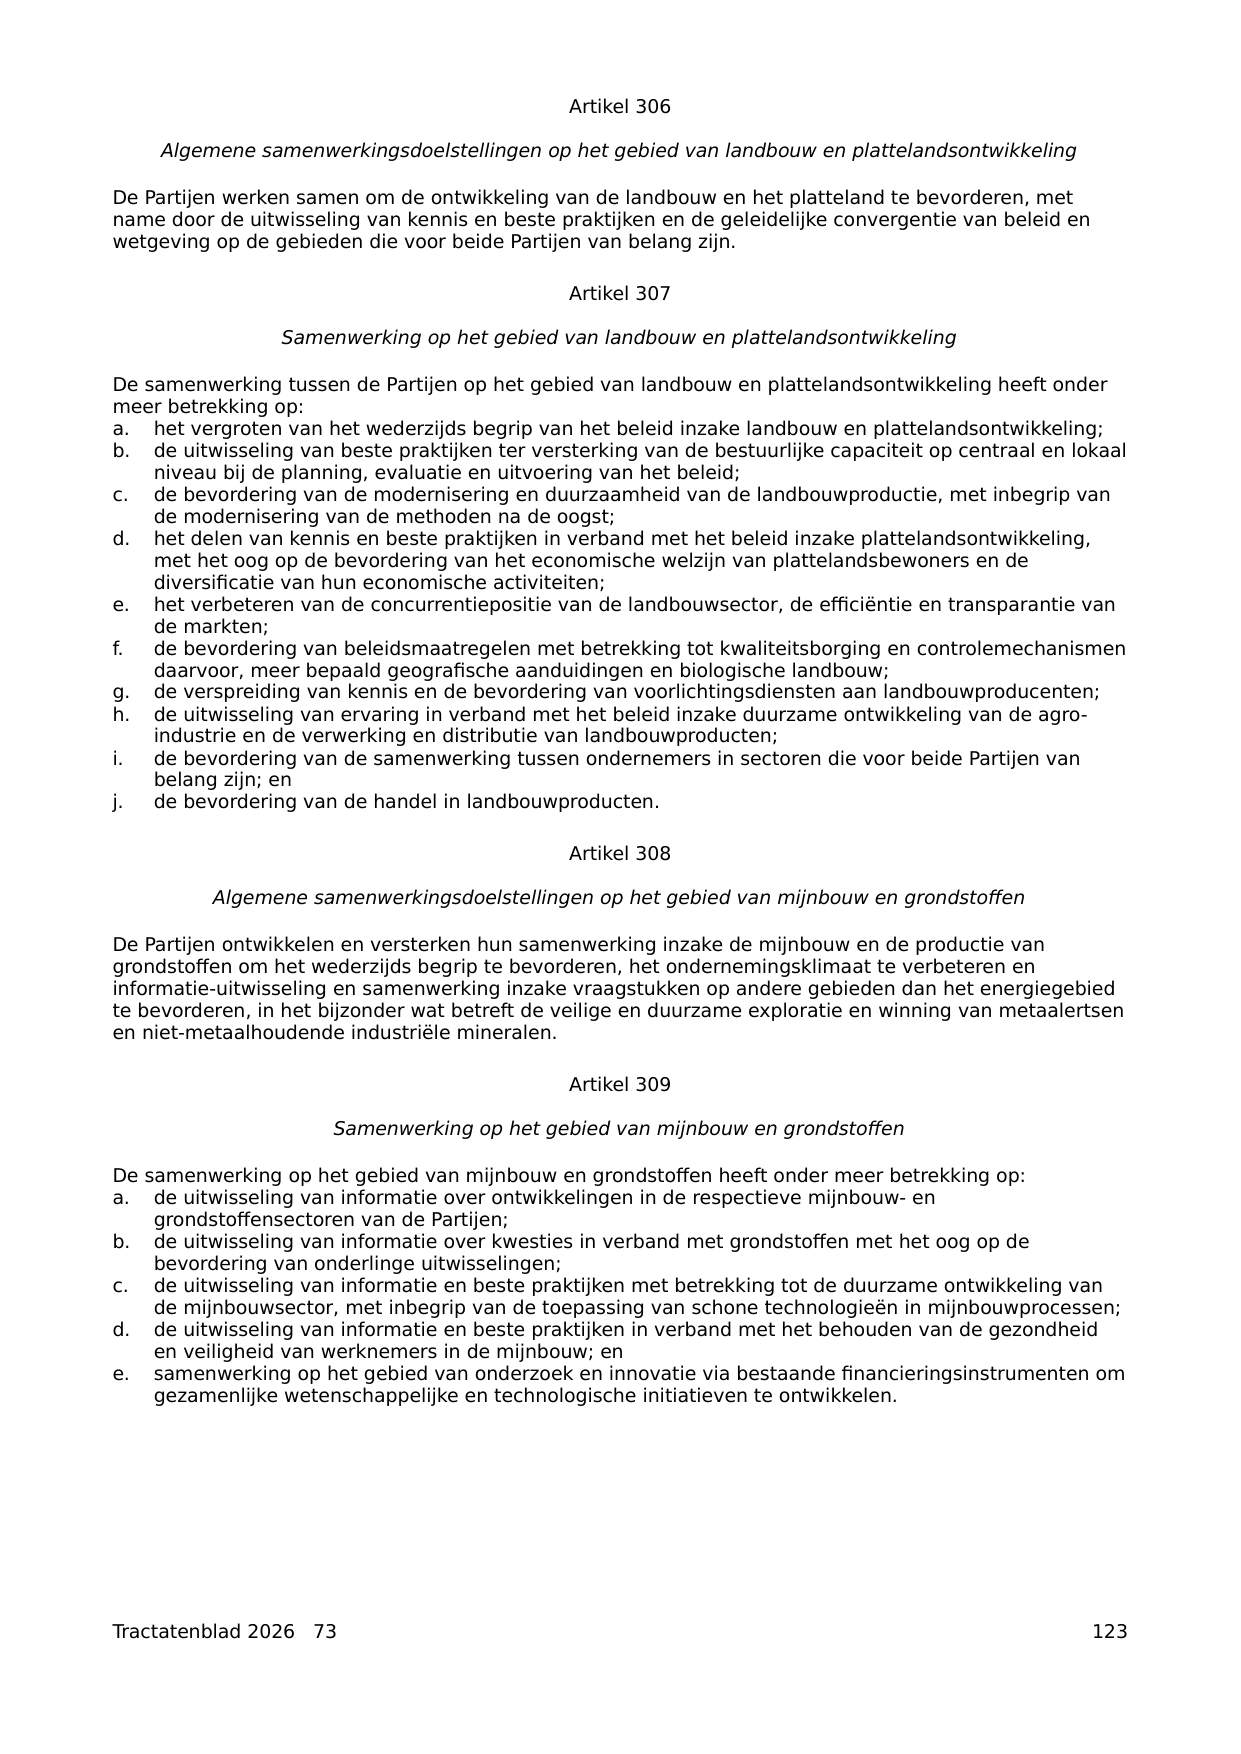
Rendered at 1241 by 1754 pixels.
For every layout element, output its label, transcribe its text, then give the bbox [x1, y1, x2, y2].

text e. samenwerking op het gebied van onderzoek en innovatie via bestaande financieringsinstrumenten om gezamenlijke wetenschappelijke en technologische initiatieven te ontwikkelen. [112, 1363, 1128, 1407]
text d. de uitwisseling van informatie en beste praktijken in verband met het behouden van de gezondheid en veiligheid van werknemers in de mijnbouw; en [112, 1319, 1128, 1363]
text j. de bevordering van de handel in landbouwproducten. [112, 791, 1128, 813]
text a. de uitwisseling van informatie over ontwikkelingen in de respectieve mijnbouw- en grondstoffensectoren van de Partijen; [112, 1187, 1128, 1231]
text De samenwerking op het gebied van mijnbouw en grondstoffen heeft onder meer betrekking op: [112, 1165, 1128, 1187]
text d. het delen van kennis en beste praktijken in verband met het beleid inzake plattelandsontwikkeling, met het oog op de bevordering van het economische welzijn van plattelandsbewoners en de diversificatie van hun economische activiteiten; [112, 528, 1128, 593]
text e. het verbeteren van de concurrentiepositie van de landbouwsector, de efficiëntie en transparantie van de markten; [112, 593, 1128, 637]
text i. de bevordering van de samenwerking tussen ondernemers in sectoren die voor beide Partijen van belang zijn; en [112, 747, 1128, 791]
text f. de bevordering van beleidsmaatregelen met betrekking tot kwaliteitsborging en controlemechanismen daarvoor, meer bepaald geografische aanduidingen en biologische landbouw; [112, 637, 1128, 681]
text c. de uitwisseling van informatie en beste praktijken met betrekking tot de duurzame ontwikkeling van de mijnbouwsector, met inbegrip van de toepassing van schone technologieën in mijnbouwprocessen; [112, 1275, 1128, 1319]
subtitle Artikel 308 Algemene samenwerkingsdoelstellingen op het gebied van mijnbouw en grondstoffen [112, 843, 1128, 909]
text De Partijen werken samen om de ontwikkeling van de landbouw en het platteland te bevorderen, met name door de uitwisseling van kennis en beste praktijken en de geleidelijke convergentie van beleid en wetgeving op de gebieden die voor beide Partijen van belang zijn. [112, 187, 1128, 253]
text b. de uitwisseling van informatie over kwesties in verband met grondstoffen met het oog op de bevordering van onderlinge uitwisselingen; [112, 1231, 1128, 1275]
text De samenwerking tussen de Partijen op het gebied van landbouw en plattelandsontwikkeling heeft onder meer betrekking op: [112, 374, 1128, 418]
text g. de verspreiding van kennis en de bevordering van voorlichtingsdiensten aan landbouwproducenten; [112, 681, 1128, 703]
text De Partijen ontwikkelen en versterken hun samenwerking inzake de mijnbouw en de productie van grondstoffen om het wederzijds begrip te bevorderen, het ondernemingsklimaat te verbeteren en informatie-uitwisseling en samenwerking inzake vraagstukken op andere gebieden dan het energiegebied te bevorderen, in het bijzonder wat betreft de veilige en duurzame exploratie en winning van metaalertsen en niet-metaalhoudende industriële mineralen. [112, 934, 1128, 1044]
text h. de uitwisseling van ervaring in verband met het beleid inzake duurzame ontwikkeling van de agro-industrie en de verwerking en distributie van landbouwproducten; [112, 703, 1128, 747]
text b. de uitwisseling van beste praktijken ter versterking van de bestuurlijke capaciteit op centraal en lokaal niveau bij de planning, evaluatie en uitvoering van het beleid; [112, 440, 1128, 484]
subtitle Artikel 309 Samenwerking op het gebied van mijnbouw en grondstoffen [112, 1074, 1128, 1140]
text a. het vergroten van het wederzijds begrip van het beleid inzake landbouw en plattelandsontwikkeling; [112, 418, 1128, 440]
subtitle Artikel 306 Algemene samenwerkingsdoelstellingen op het gebied van landbouw en plattelandsontwikkeling [112, 96, 1128, 162]
text c. de bevordering van de modernisering en duurzaamheid van de landbouwproductie, met inbegrip van de modernisering van de methoden na de oogst; [112, 484, 1128, 528]
subtitle Artikel 307 Samenwerking op het gebied van landbouw en plattelandsontwikkeling [112, 283, 1128, 349]
